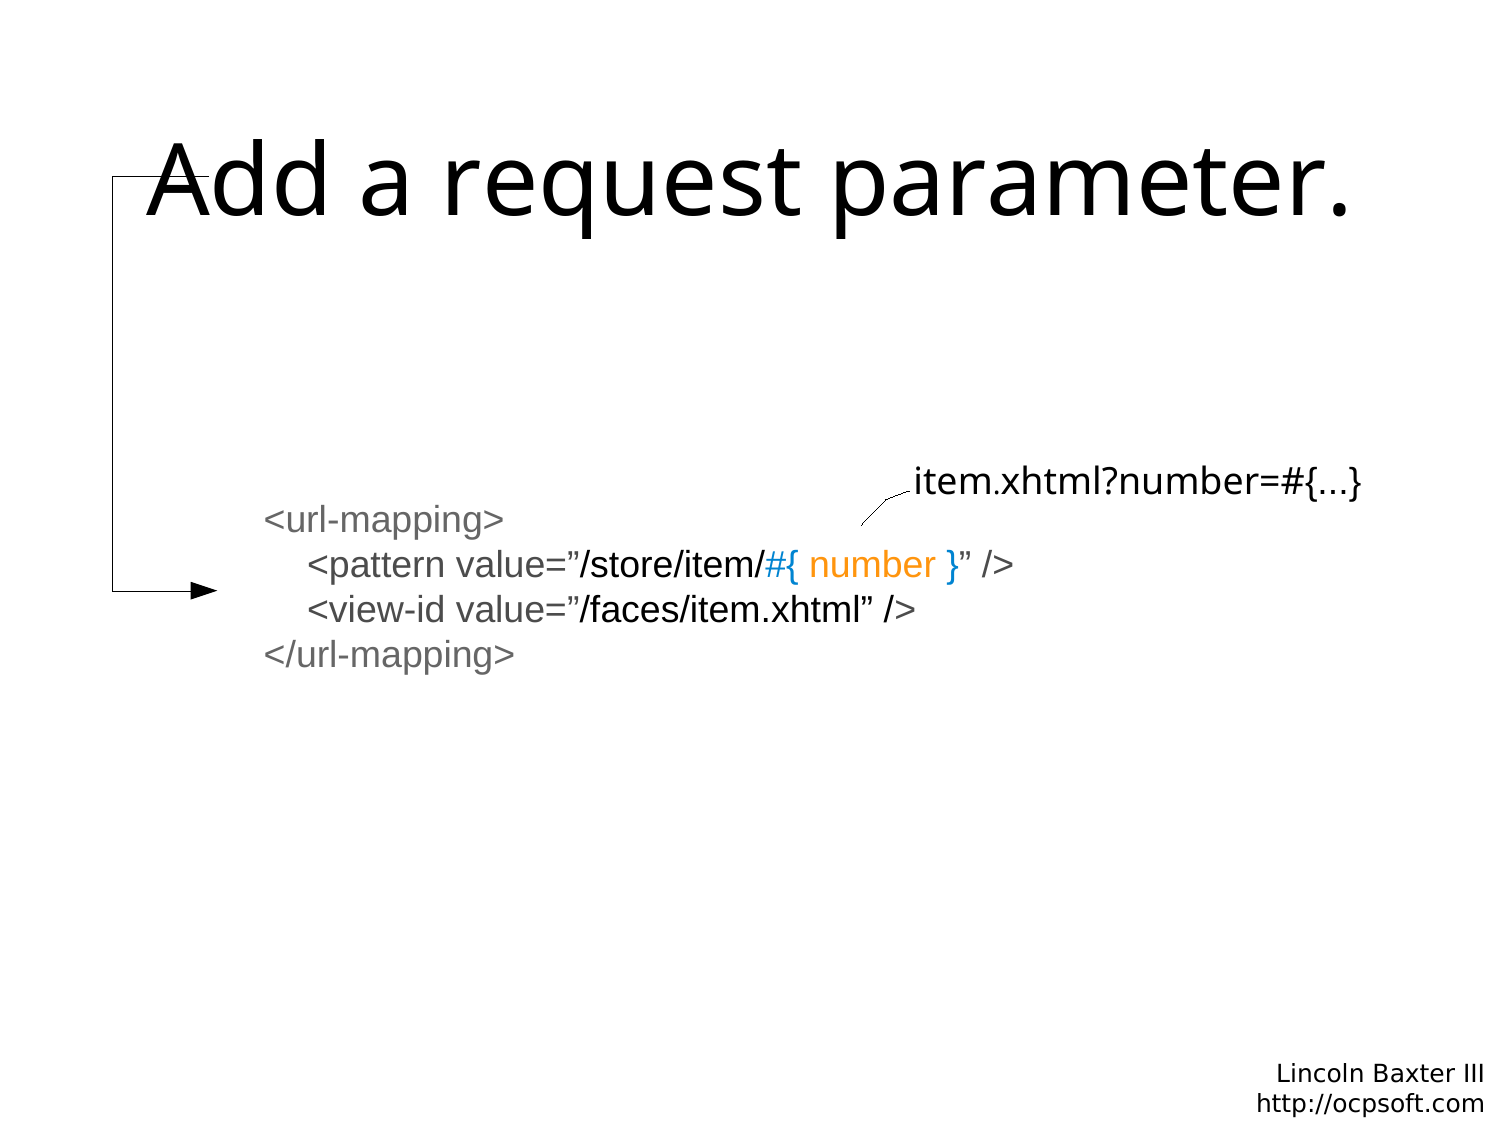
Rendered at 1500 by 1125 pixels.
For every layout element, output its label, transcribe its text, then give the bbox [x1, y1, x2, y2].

title Add a request parameter. [75, 107, 1425, 243]
text_box item.xhtml?number=#{...} [898, 450, 1426, 510]
text_box <url-mapping> <pattern value=”/store/item/#{ number }” /> <view-id value=”/faces/item.xhtml” /> </url-mapping> [217, 487, 1351, 694]
